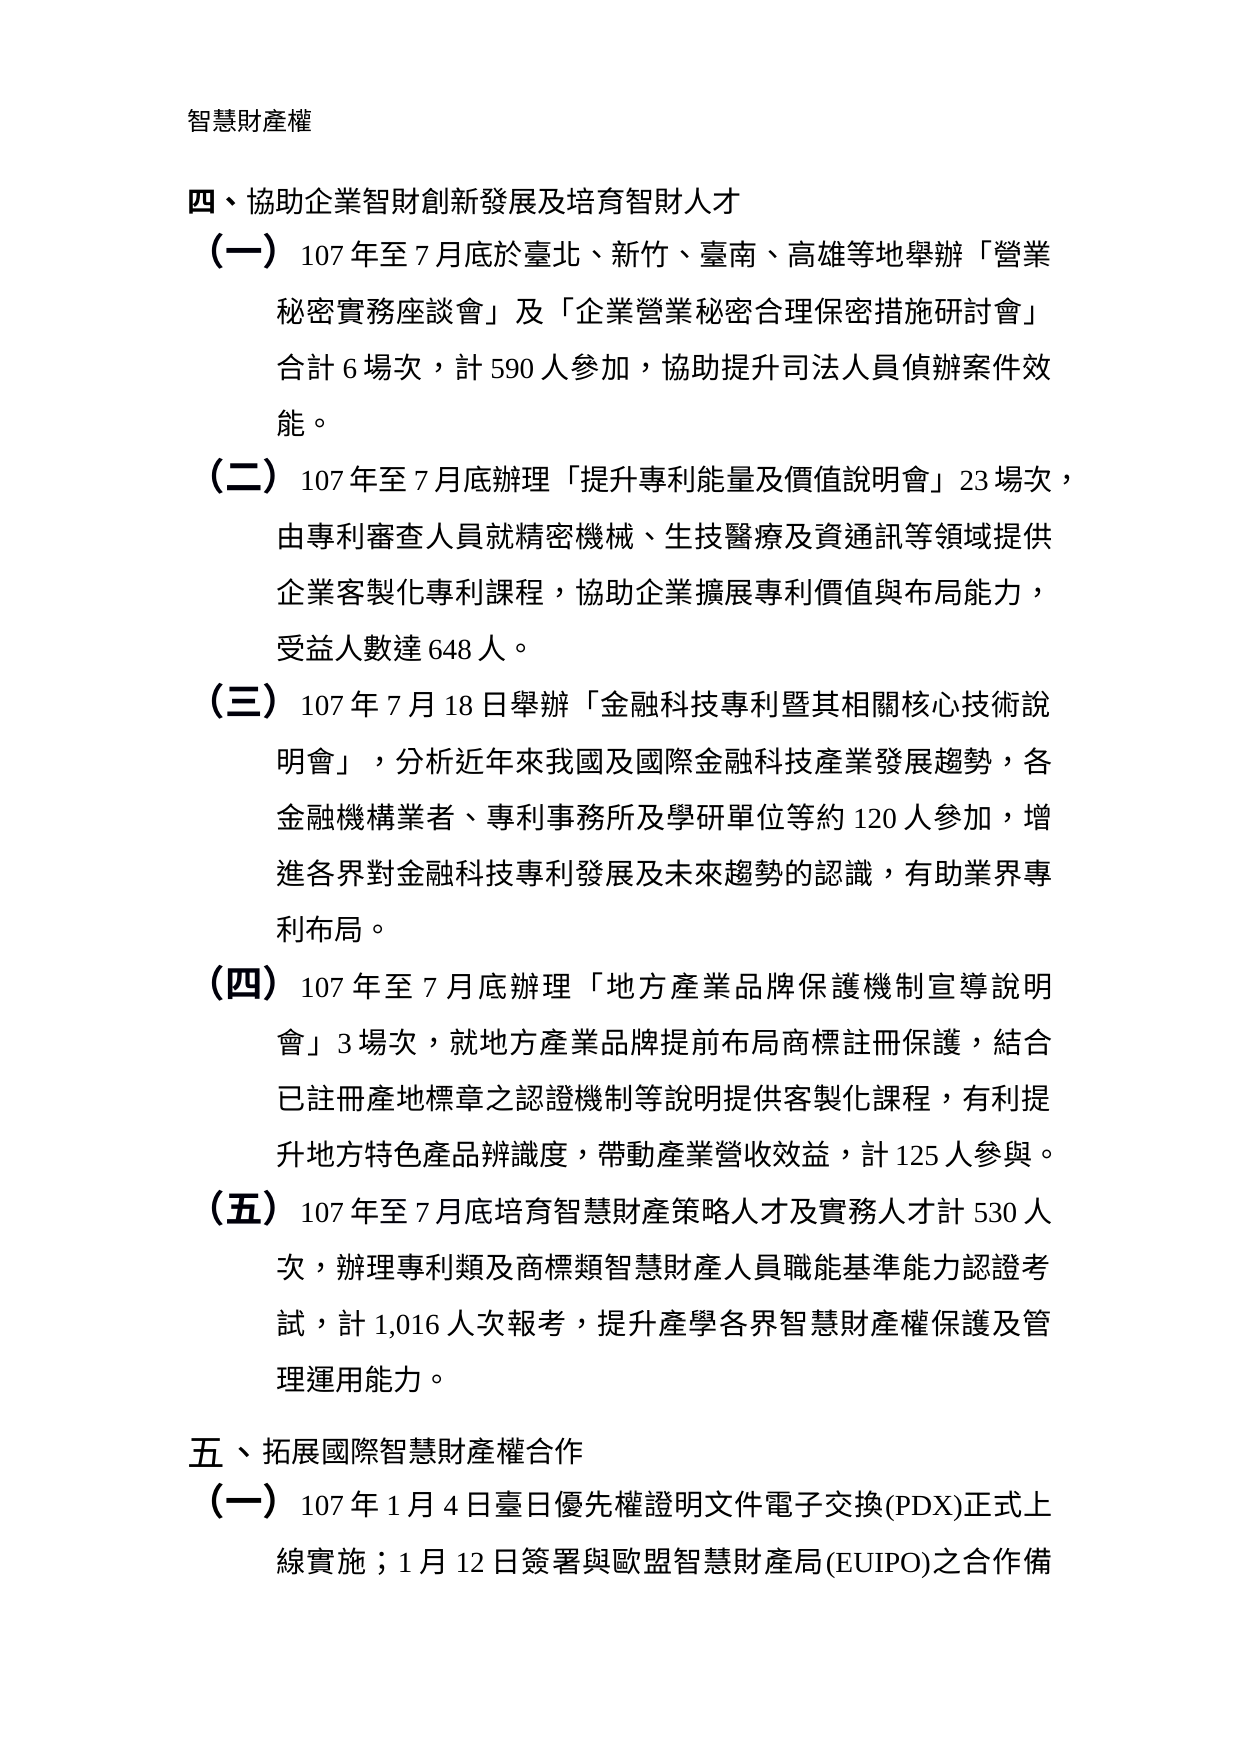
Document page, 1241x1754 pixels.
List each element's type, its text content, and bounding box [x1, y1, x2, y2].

list 107年至7月底於臺北、新竹、臺南、高雄等地舉辦「營業秘密實務座談會」及「企業營業秘密合理保密措施研討會」合計6場次，計590人參加，協助提升司法人員偵辦案件效能。 [187, 221, 1053, 446]
list 拓展國際智慧財產權合作 [187, 1408, 1053, 1471]
list 107年至7月底辦理「提升專利能量及價值說明會」23場次，由專利審查人員就精密機械、生技醫療及資通訊等領域提供企業客製化專利課程，協助企業擴展專利價值與布局能力，受益人數達648人。 [187, 446, 1053, 671]
list 協助企業智財創新發展及培育智財人才 [187, 158, 1053, 221]
list 107年至7月底培育智慧財產策略人才及實務人才計530人次，辦理專利類及商標類智慧財產人員職能基準能力認證考試，計1,016人次報考，提升產學各界智慧財產權保護及管理運用能力。 [187, 1177, 1053, 1402]
list 107年7月18日舉辦「金融科技專利暨其相關核心技術說明會」，分析近年來我國及國際金融科技產業發展趨勢，各金融機構業者、專利事務所及學研單位等約120人參加，增進各界對金融科技專利發展及未來趨勢的認識，有助業界專利布局。 [187, 671, 1053, 952]
list 107年1月4日臺日優先權證明文件電子交換(PDX)正式上線實施；1月12日簽署與歐盟智慧財產局(EUIPO)之合作備 [187, 1471, 1053, 1583]
list 107年至7月底辦理「地方產業品牌保護機制宣導說明會」3場次，就地方產業品牌提前布局商標註冊保護，結合已註冊產地標章之認證機制等說明提供客製化課程，有利提升地方特色產品辨識度，帶動產業營收效益，計125人參與。 [187, 952, 1053, 1177]
